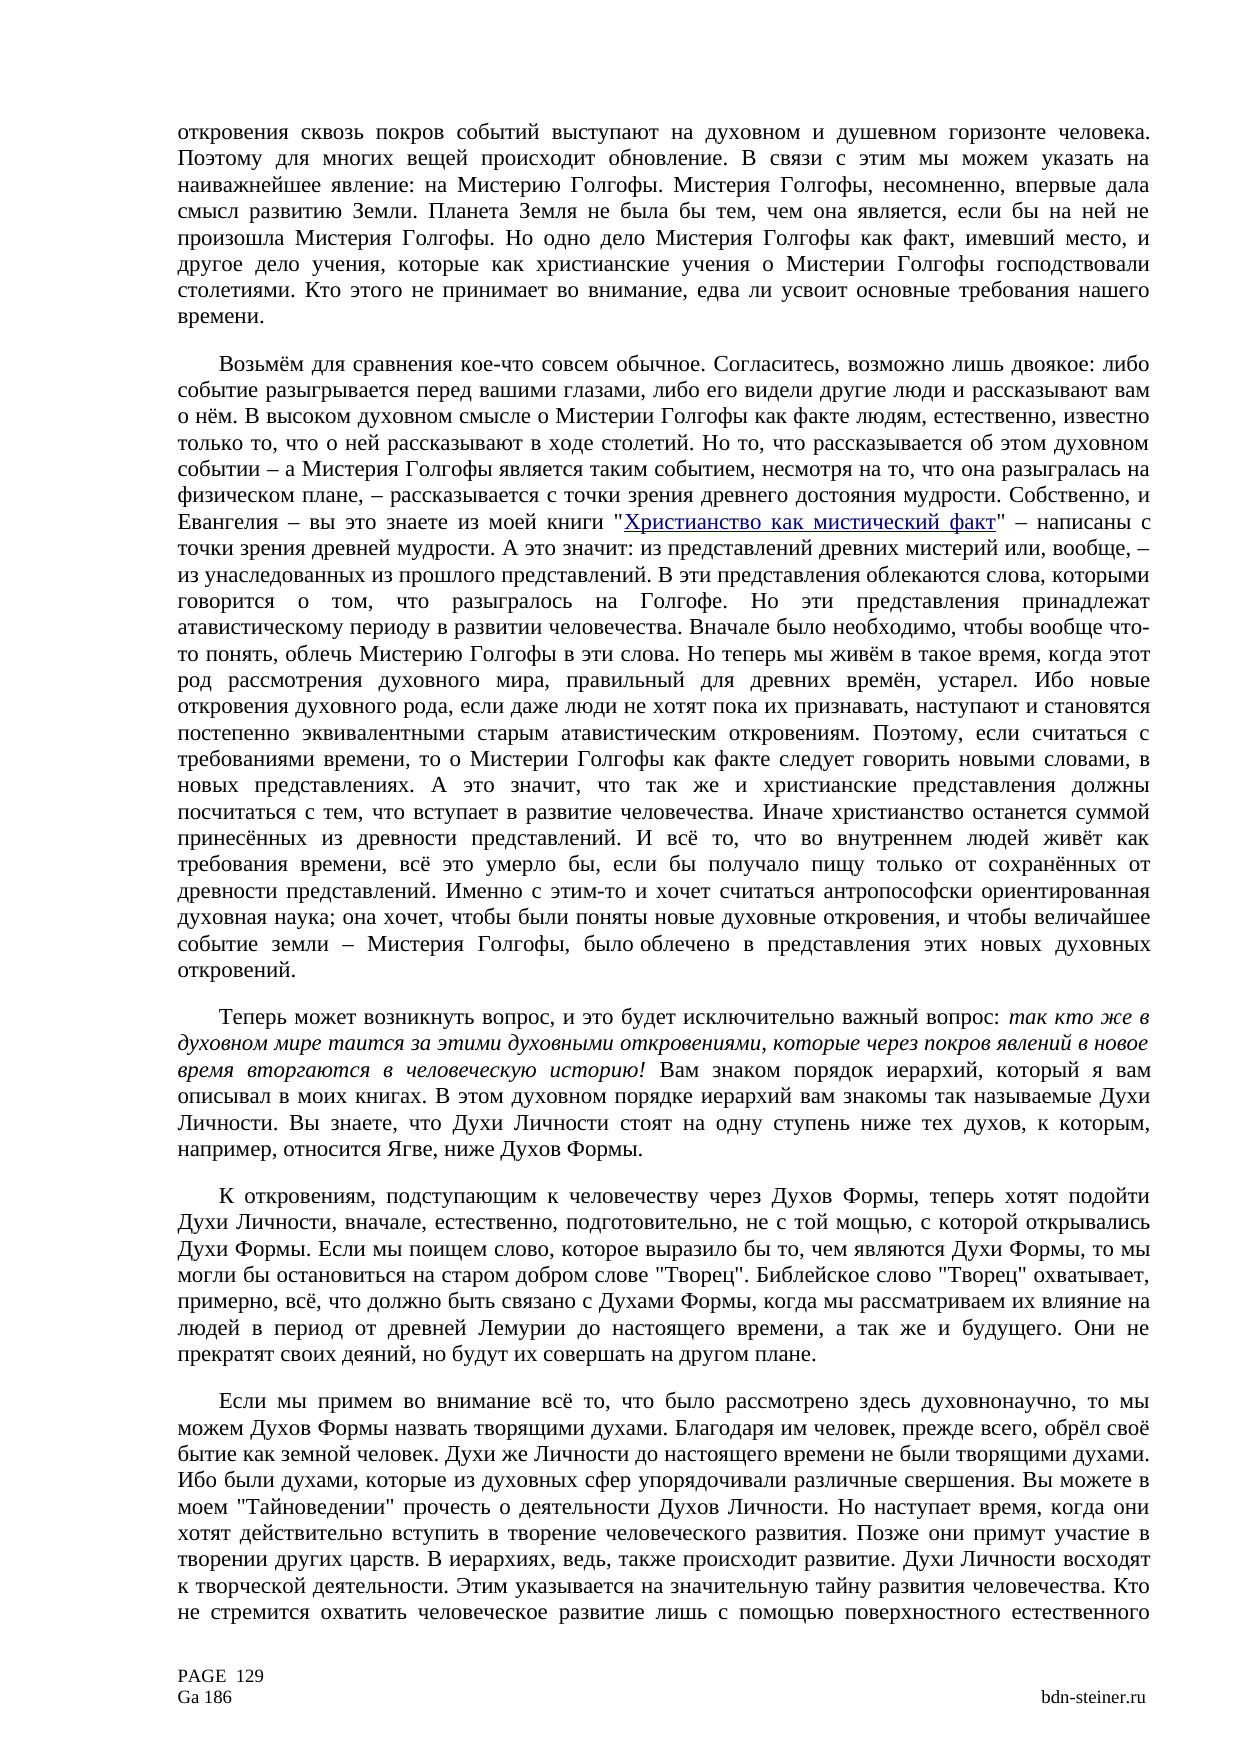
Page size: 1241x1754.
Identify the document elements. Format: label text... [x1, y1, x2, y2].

text откровения сквозь покров событий выступают на духовном и душевном горизонте человека. Поэтому для многих вещей происходит обновление. В связи с этим мы можем указать на наиважнейшее явление: на Мистерию Голгофы. Мистерия Голгофы, несомненно, впервые дала смысл развитию Земли. Планета Земля не была бы тем, чем она является, если бы на ней не произошла Мистерия Голгофы. Но одно дело Мистерия Голгофы как факт, имевший место, и другое дело учения, которые как христианские учения о Мистерии Голгофы господствовали столетиями. Кто этого не принимает во внимание, едва ли усвоит основные требования нашего времени. [177, 118, 1152, 329]
text К откровениям, подступающим к человечеству через Духов Формы, теперь хотят подойти Духи Личности, вначале, естественно, подготовительно, не с той мощью, с которой открывались Духи Формы. Если мы поищем слово, которое выразило бы то, чем являются Духи Формы, то мы могли бы остановиться на старом добром слове "Творец". Библейское слово "Творец" охватывает, примерно, всё, что должно быть связано с Духами Формы, когда мы рассматриваем их влияние на людей в период от древней Лемурии до настоящего времени, а так же и будущего. Они не прекратят своих деяний, но будут их совершать на другом плане. [177, 1182, 1152, 1367]
text Возьмём для сравнения кое-что совсем обычное. Согласитесь, возможно лишь двоякое: либо событие разыгрывается перед вашими глазами, либо его видели другие люди и рассказывают вам о нём. В высоком духовном смысле о Мистерии Голгофы как факте людям, естественно, известно только то, что о ней рассказывают в ходе столетий. Но то, что рассказывается об этом духовном событии – а Мистерия Голгофы является таким событием, несмотря на то, что она разыгралась на физическом плане, – рассказывается с точки зрения древнего достояния мудрости. Собственно, и Евангелия – вы это знаете из моей книги "Христианство как мистический факт" – написаны с точки зрения древней мудрости. А это значит: из представлений древних мистерий или, вообще, – из унаследованных из прошлого представлений. В эти представления облекаются слова, которыми говорится о том, что разыгралось на Голгофе. Но эти представления принадлежат атавистическому периоду в развитии человечества. Вначале было необходимо, чтобы вообще что-то понять, облечь Мистерию Голгофы в эти слова. Но теперь мы живём в такое время, когда этот род рассмотрения духовного мира, правильный для древних времён, устарел. Ибо новые откровения духовного рода, если даже люди не хотят пока их признавать, наступают и становятся постепенно эквивалентными старым атавистическим откровениям. Поэтому, если считаться с требованиями времени, то о Мистерии Голгофы как факте следует говорить новыми словами, в новых представлениях. А это значит, что так же и христианские представления должны посчитаться с тем, что вступает в развитие человечества. Иначе христианство останется суммой принесённых из древности представлений. И всё то, что во внутреннем людей живёт как требования времени, всё это умерло бы, если бы получало пищу только от сохранённых от древности представлений. Именно с этим-то и хочет считаться антропософски ориентированная духовная наука; она хочет, чтобы были поняты новые духовные откровения, и чтобы величайшее событие земли – Мистерия Голгофы, было облечено в представления этих новых духовных откровений. [177, 350, 1152, 982]
text Если мы примем во внимание всё то, что было рассмотрено здесь духовнонаучно, то мы можем Духов Формы назвать творящими духами. Благодаря им человек, прежде всего, обрёл своё бытие как земной человек. Духи же Личности до настоящего времени не были творящими духами. Ибо были духами, которые из духовных сфер упорядочивали различные свершения. Вы можете в моем "Тайноведении" прочесть о деятельности Духов Личности. Но наступает время, когда они хотят действительно вступить в творение человеческого развития. Позже они примут участие в творении других царств. В иерархиях, ведь, также происходит развитие. Духи Личности восходят к творческой деятельности. Этим указывается на значительную тайну развития человечества. Кто не стремится охватить человеческое развитие лишь с помощью поверхностного естественного [177, 1387, 1152, 1624]
text Теперь может возникнуть вопрос, и это будет исключительно важный вопрос: так кто же в духовном мире таится за этими духовными откровениями, которые через покров явлений в новое время вторгаются в человеческую историю! Вам знаком порядок иерархий, который я вам описывал в моих книгах. В этом духовном порядке иерархий вам знакомы так называемые Духи Личности. Вы знаете, что Духи Личности стоят на одну ступень ниже тех духов, к которым, например, относится Ягве, ниже Духов Формы. [177, 1003, 1152, 1161]
